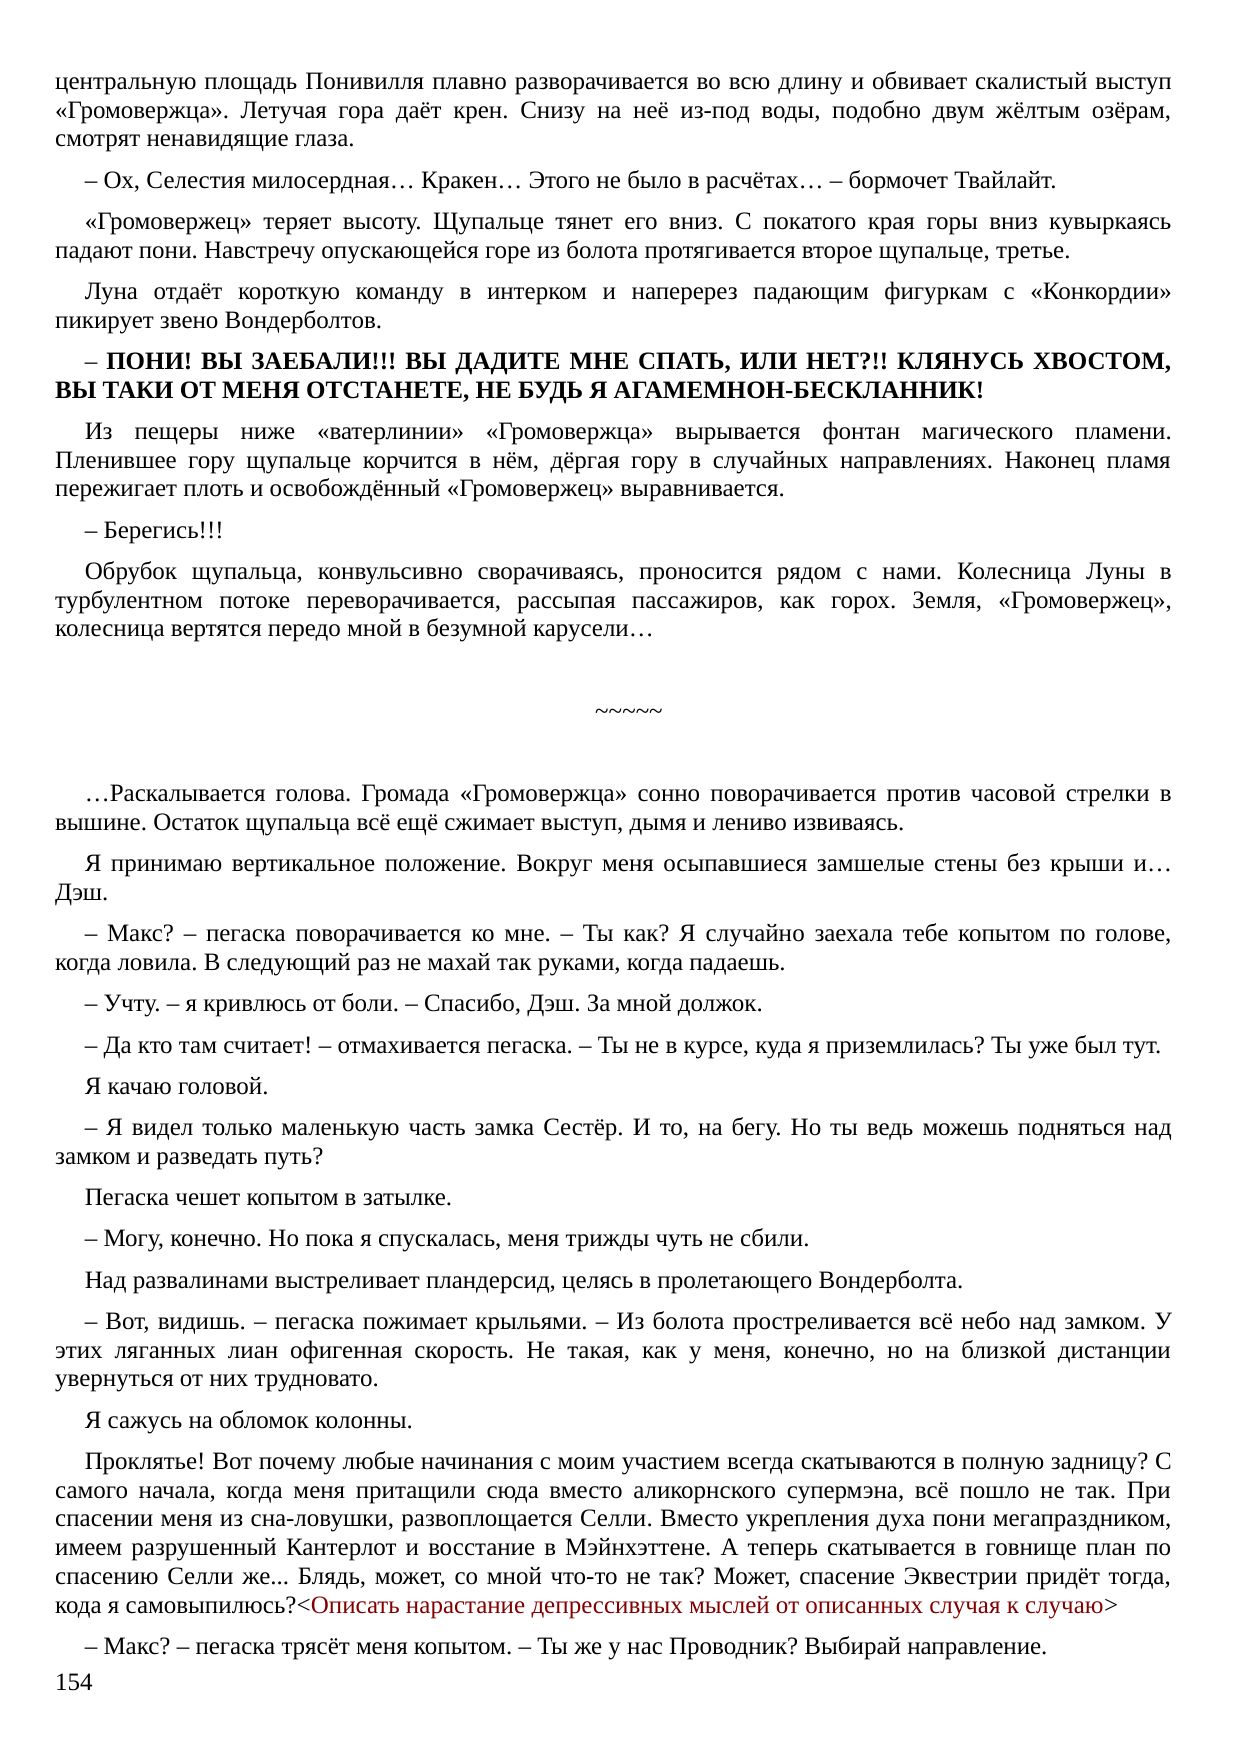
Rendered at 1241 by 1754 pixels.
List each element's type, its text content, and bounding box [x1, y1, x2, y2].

text Луна отдаёт короткую команду в интерком и наперерез падающим фигуркам с «Конкордии» пикирует звено Вондерболтов. [55, 276, 1173, 333]
text – Да кто там считает! – отмахивается пегаска. – Ты не в курсе, куда я приземлилась? Ты уже был тут. [55, 1030, 1173, 1058]
text – Могу, конечно. Но пока я спускалась, меня трижды чуть не сбили. [55, 1223, 1173, 1252]
text – Ох, Селестия милосердная… Кракен… Этого не было в расчётах… – бормочет Твайлайт. [55, 165, 1173, 193]
text – Макс? – пегаска поворачивается ко мне. – Ты как? Я случайно заехала тебе копытом по голове, когда ловила. В следующий раз не махай так руками, когда падаешь. [55, 918, 1173, 976]
text Я принимаю вертикальное положение. Вокруг меня осыпавшиеся замшелые стены без крыши и… Дэш. [55, 848, 1173, 906]
text Пегаска чешет копытом в затылке. [55, 1182, 1173, 1211]
text центральную площадь Понивилля плавно разворачивается во всю длину и обвивает скалистый выступ «Громовержца». Летучая гора даёт крен. Снизу на неё из-под воды, подобно двум жёлтым озёрам, смотрят ненавидящие глаза. [55, 66, 1173, 152]
text – Макс? – пегаска трясёт меня копытом. – Ты же у нас Проводник? Выбирай направление. [55, 1631, 1173, 1660]
text «Громовержец» теряет высоту. Щупальце тянет его вниз. С покатого края горы вниз кувыркаясь падают пони. Навстречу опускающейся горе из болота протягивается второе щупальце, третье. [55, 206, 1173, 263]
text – Берегись!!! [55, 515, 1173, 543]
text Над развалинами выстреливает пландерсид, целясь в пролетающего Вондерболта. [55, 1265, 1173, 1293]
text Проклятье! Вот почему любые начинания с моим участием всегда скатываются в полную задницу? С самого начала, когда меня притащили сюда вместо аликорнского супермэна, всё пошло не так. При спасении меня из сна-ловушки, развоплощается Селли. Вместо укрепления духа пони мегапраздником, имеем разрушенный Кантерлот и восстание в Мэйнхэттене. А теперь скатывается в говнище план по спасению Селли же... Блядь, может, со мной что-то не так? Может, спасение Эквестрии придёт тогда, кода я самовыпилюсь?<Описать нарастание депрессивных мыслей от описанных случая к случаю> [55, 1446, 1173, 1618]
text Я сажусь на обломок колонны. [55, 1405, 1173, 1433]
text – Учту. – я кривлюсь от боли. – Спасибо, Дэш. За мной должок. [55, 988, 1173, 1017]
text Обрубок щупальца, конвульсивно сворачиваясь, проносится рядом с нами. Колесница Луны в турбулентном потоке переворачивается, рассыпая пассажиров, как горох. Земля, «Громовержец», колесница вертятся передо мной в безумной карусели… [55, 556, 1173, 642]
text Из пещеры ниже «ватерлинии» «Громовержца» вырывается фонтан магического пламени. Пленившее гору щупальце корчится в нём, дёргая гору в случайных направлениях. Наконец пламя пережигает плоть и освобождённый «Громовержец» выравнивается. [55, 416, 1173, 502]
text – Вот, видишь. – пегаска пожимает крыльями. – Из болота простреливается всё небо над замком. У этих ляганных лиан офигенная скорость. Не такая, как у меня, конечно, но на близкой дистанции увернуться от них трудновато. [55, 1306, 1173, 1392]
text Я качаю головой. [55, 1071, 1173, 1100]
text – Я видел только маленькую часть замка Сестёр. И то, на бегу. Но ты ведь можешь подняться над замком и разведать путь? [55, 1112, 1173, 1170]
text – ПОНИ! ВЫ ЗАЕБАЛИ!!! ВЫ ДАДИТЕ МНЕ СПАТЬ, ИЛИ НЕТ?!! КЛЯНУСЬ ХВОСТОМ, ВЫ ТАКИ ОТ МЕНЯ ОТСТАНЕТЕ, НЕ БУДЬ Я АГАМЕМНОН-БЕСКЛАННИК! [55, 346, 1173, 403]
text …Раскалывается голова. Громада «Громовержца» сонно поворачивается против часовой стрелки в вышине. Остаток щупальца всё ещё сжимает выступ, дымя и лениво извиваясь. [55, 778, 1173, 836]
text ~~~~~ [55, 696, 1173, 725]
